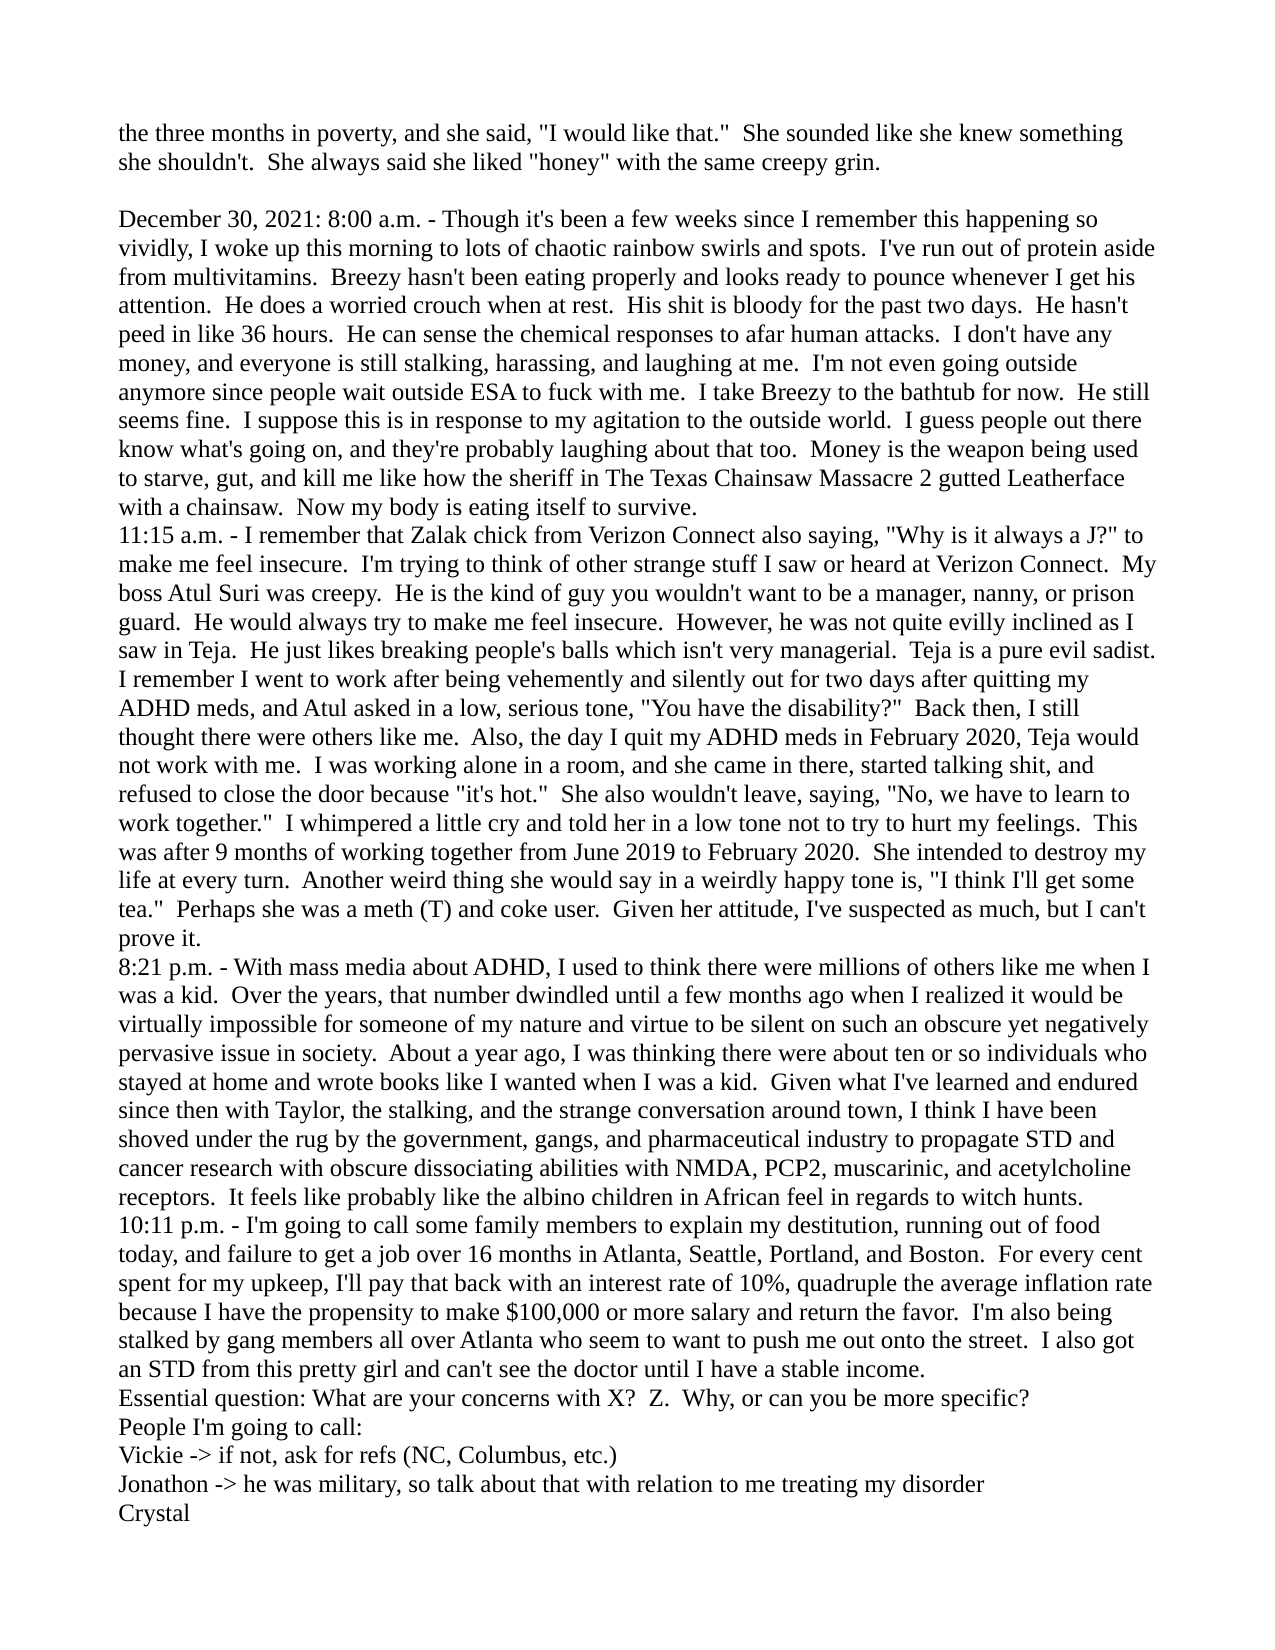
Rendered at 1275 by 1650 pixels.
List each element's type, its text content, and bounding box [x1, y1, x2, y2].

text 8:21 p.m. - With mass media about ADHD, I used to think there were millions of others like me when I was a kid. Over the years, that number dwindled until a few months ago when I realized it would be virtually impossible for someone of my nature and virtue to be silent on such an obscure yet negatively pervasive issue in society. About a year ago, I was thinking there were about ten or so individuals who stayed at home and wrote books like I wanted when I was a kid. Given what I've learned and endured since then with Taylor, the stalking, and the strange conversation around town, I think I have been shoved under the rug by the government, gangs, and pharmaceutical industry to propagate STD and cancer research with obscure dissociating abilities with NMDA, PCP2, muscarinic, and acetylcholine receptors. It feels like probably like the albino children in African feel in regards to witch hunts. [118, 952, 1157, 1211]
text Essential question: What are your concerns with X? Z. Why, or can you be more specific? [118, 1383, 1157, 1412]
text Crystal [118, 1498, 1157, 1527]
text the three months in poverty, and she said, "I would like that." She sounded like she knew something she shouldn't. She always said she liked "honey" with the same creepy grin. [118, 118, 1157, 176]
text December 30, 2021: 8:00 a.m. - Though it's been a few weeks since I remember this happening so vividly, I woke up this morning to lots of chaotic rainbow swirls and spots. I've run out of protein aside from multivitamins. Breezy hasn't been eating properly and looks ready to pounce whenever I get his attention. He does a worried crouch when at rest. His shit is bloody for the past two days. He hasn't peed in like 36 hours. He can sense the chemical responses to afar human attacks. I don't have any money, and everyone is still stalking, harassing, and laughing at me. I'm not even going outside anymore since people wait outside ESA to fuck with me. I take Breezy to the bathtub for now. He still seems fine. I suppose this is in response to my agitation to the outside world. I guess people out there know what's going on, and they're probably laughing about that too. Money is the weapon being used to starve, gut, and kill me like how the sheriff in The Texas Chainsaw Massacre 2 gutted Leatherface with a chainsaw. Now my body is eating itself to survive. [118, 204, 1157, 521]
text 10:11 p.m. - I'm going to call some family members to explain my destitution, running out of food today, and failure to get a job over 16 months in Atlanta, Seattle, Portland, and Boston. For every cent spent for my upkeep, I'll pay that back with an interest rate of 10%, quadruple the average inflation rate because I have the propensity to make $100,000 or more salary and return the favor. I'm also being stalked by gang members all over Atlanta who seem to want to push me out onto the street. I also got an STD from this pretty girl and can't see the doctor until I have a stable income. [118, 1211, 1157, 1383]
text Vickie -> if not, ask for refs (NC, Columbus, etc.) [118, 1441, 1157, 1469]
text Jonathon -> he was military, so talk about that with relation to me treating my disorder [118, 1469, 1157, 1498]
text People I'm going to call: [118, 1412, 1157, 1441]
text 11:15 a.m. - I remember that Zalak chick from Verizon Connect also saying, "Why is it always a J?" to make me feel insecure. I'm trying to think of other strange stuff I saw or heard at Verizon Connect. My boss Atul Suri was creepy. He is the kind of guy you wouldn't want to be a manager, nanny, or prison guard. He would always try to make me feel insecure. However, he was not quite evilly inclined as I saw in Teja. He just likes breaking people's balls which isn't very managerial. Teja is a pure evil sadist. I remember I went to work after being vehemently and silently out for two days after quitting my ADHD meds, and Atul asked in a low, serious tone, "You have the disability?" Back then, I still thought there were others like me. Also, the day I quit my ADHD meds in February 2020, Teja would not work with me. I was working alone in a room, and she came in there, started talking shit, and refused to close the door because "it's hot." She also wouldn't leave, saying, "No, we have to learn to work together." I whimpered a little cry and told her in a low tone not to try to hurt my feelings. This was after 9 months of working together from June 2019 to February 2020. She intended to destroy my life at every turn. Another weird thing she would say in a weirdly happy tone is, "I think I'll get some tea." Perhaps she was a meth (T) and coke user. Given her attitude, I've suspected as much, but I can't prove it. [118, 521, 1157, 952]
